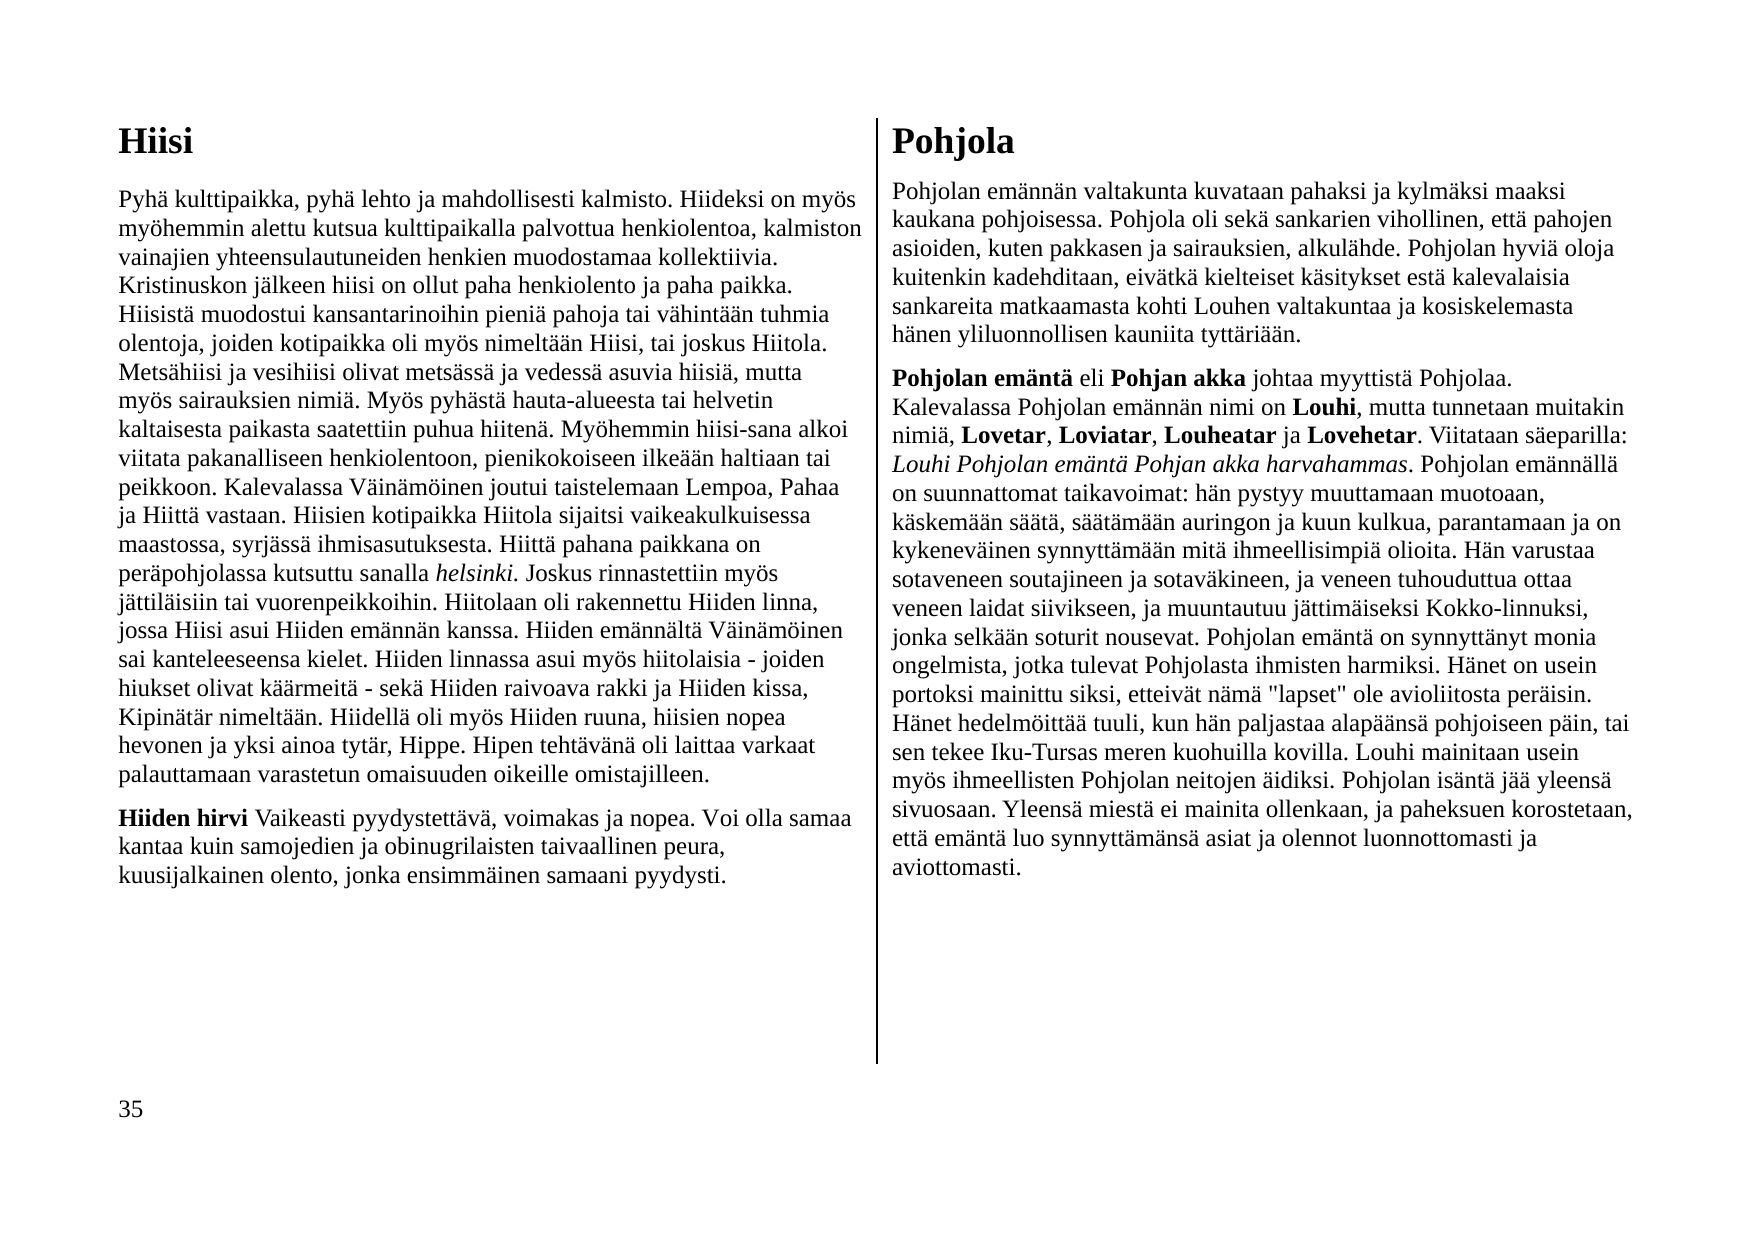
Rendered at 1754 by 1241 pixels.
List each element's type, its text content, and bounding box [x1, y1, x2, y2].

text Pyhä kulttipaikka, pyhä lehto ja mahdollisesti kalmisto. Hiideksi on myös myöhemmin alettu kutsua kulttipaikalla palvottua henkiolentoa, kalmiston vainajien yhteensulautuneiden henkien muodostamaa kollektiivia. Kristinuskon jälkeen hiisi on ollut paha henkiolento ja paha paikka. Hiisistä muodostui kansantarinoihin pieniä pahoja tai vähintään tuhmia olentoja, joiden kotipaikka oli myös nimeltään Hiisi, tai joskus Hiitola. Metsähiisi ja vesihiisi olivat metsässä ja vedessä asuvia hiisiä, mutta myös sairauksien nimiä. Myös pyhästä hauta-alueesta tai helvetin kaltaisesta paikasta saatettiin puhua hiitenä. Myöhemmin hiisi-sana alkoi viitata pakanalliseen henkiolentoon, pienikokoiseen ilkeään haltiaan tai peikkoon. Kalevalassa Väinämöinen joutui taistelemaan Lempoa, Pahaa ja Hiittä vastaan. Hiisien kotipaikka Hiitola sijaitsi vaikeakulkuisessa maastossa, syrjässä ihmisasutuksesta. Hiittä pahana paikkana on peräpohjolassa kutsuttu sanalla helsinki. Joskus rinnastettiin myös jättiläisiin tai vuorenpeikkoihin. Hiitolaan oli rakennettu Hiiden linna, jossa Hiisi asui Hiiden emännän kanssa. Hiiden emännältä Väinämöinen sai kanteleeseensa kielet. Hiiden linnassa asui myös hiitolaisia - joiden hiukset olivat käärmeitä - sekä Hiiden raivoava rakki ja Hiiden kissa, Kipinätär nimeltään. Hiidellä oli myös Hiiden ruuna, hiisien nopea hevonen ja yksi ainoa tytär, Hippe. Hipen tehtävänä oli laittaa varkaat palauttamaan varastetun omaisuuden oikeille omistajilleen. [118, 184, 862, 788]
text Pohjolan emäntä eli Pohjan akka johtaa myyttistä Pohjolaa. Kalevalassa Pohjolan emännän nimi on Louhi, mutta tunnetaan muitakin nimiä, Lovetar, Loviatar, Louheatar ja Lovehetar. Viitataan säeparilla: Louhi Pohjolan emäntä Pohjan akka harvahammas. Pohjolan emännällä on suunnattomat taikavoimat: hän pystyy muuttamaan muotoaan, käskemään säätä, säätämään auringon ja kuun kulkua, parantamaan ja on kykeneväinen synnyttämään mitä ihmeellisimpiä olioita. Hän varustaa sotaveneen soutajineen ja sotaväkineen, ja veneen tuhouduttua ottaa veneen laidat siivikseen, ja muuntautuu jättimäiseksi Kokko-linnuksi, jonka selkään soturit nousevat. Pohjolan emäntä on synnyttänyt monia ongelmista, jotka tulevat Pohjolasta ihmisten harmiksi. Hänet on usein portoksi mainittu siksi, etteivät nämä "lapset" ole avioliitosta peräisin. Hänet hedelmöittää tuuli, kun hän paljastaa alapäänsä pohjoiseen päin, tai sen tekee Iku-Tursas meren kuohuilla kovilla. Louhi mainitaan usein myös ihmeellisten Pohjolan neitojen äidiksi. Pohjolan isäntä jää yleensä sivuosaan. Yleensä miestä ei mainita ollenkaan, ja paheksuen korostetaan, että emäntä luo synnyttämänsä asiat ja olennot luonnottomasti ja aviottomasti. [892, 363, 1635, 880]
text Pohjola [892, 118, 1635, 161]
text Hiisi [118, 118, 862, 161]
text Pohjolan emännän valtakunta kuvataan pahaksi ja kylmäksi maaksi kaukana pohjoisessa. Pohjola oli sekä sankarien vihollinen, että pahojen asioiden, kuten pakkasen ja sairauksien, alkulähde. Pohjolan hyviä oloja kuitenkin kadehditaan, eivätkä kielteiset käsitykset estä kalevalaisia sankareita matkaamasta kohti Louhen valtakuntaa ja kosiskelemasta hänen yliluonnollisen kauniita tyttäriään. [892, 176, 1635, 348]
text Hiiden hirvi Vaikeasti pyydystettävä, voimakas ja nopea. Voi olla samaa kantaa kuin samojedien ja obinugrilaisten taivaallinen peura, kuusijalkainen olento, jonka ensimmäinen samaani pyydysti. [118, 803, 862, 889]
